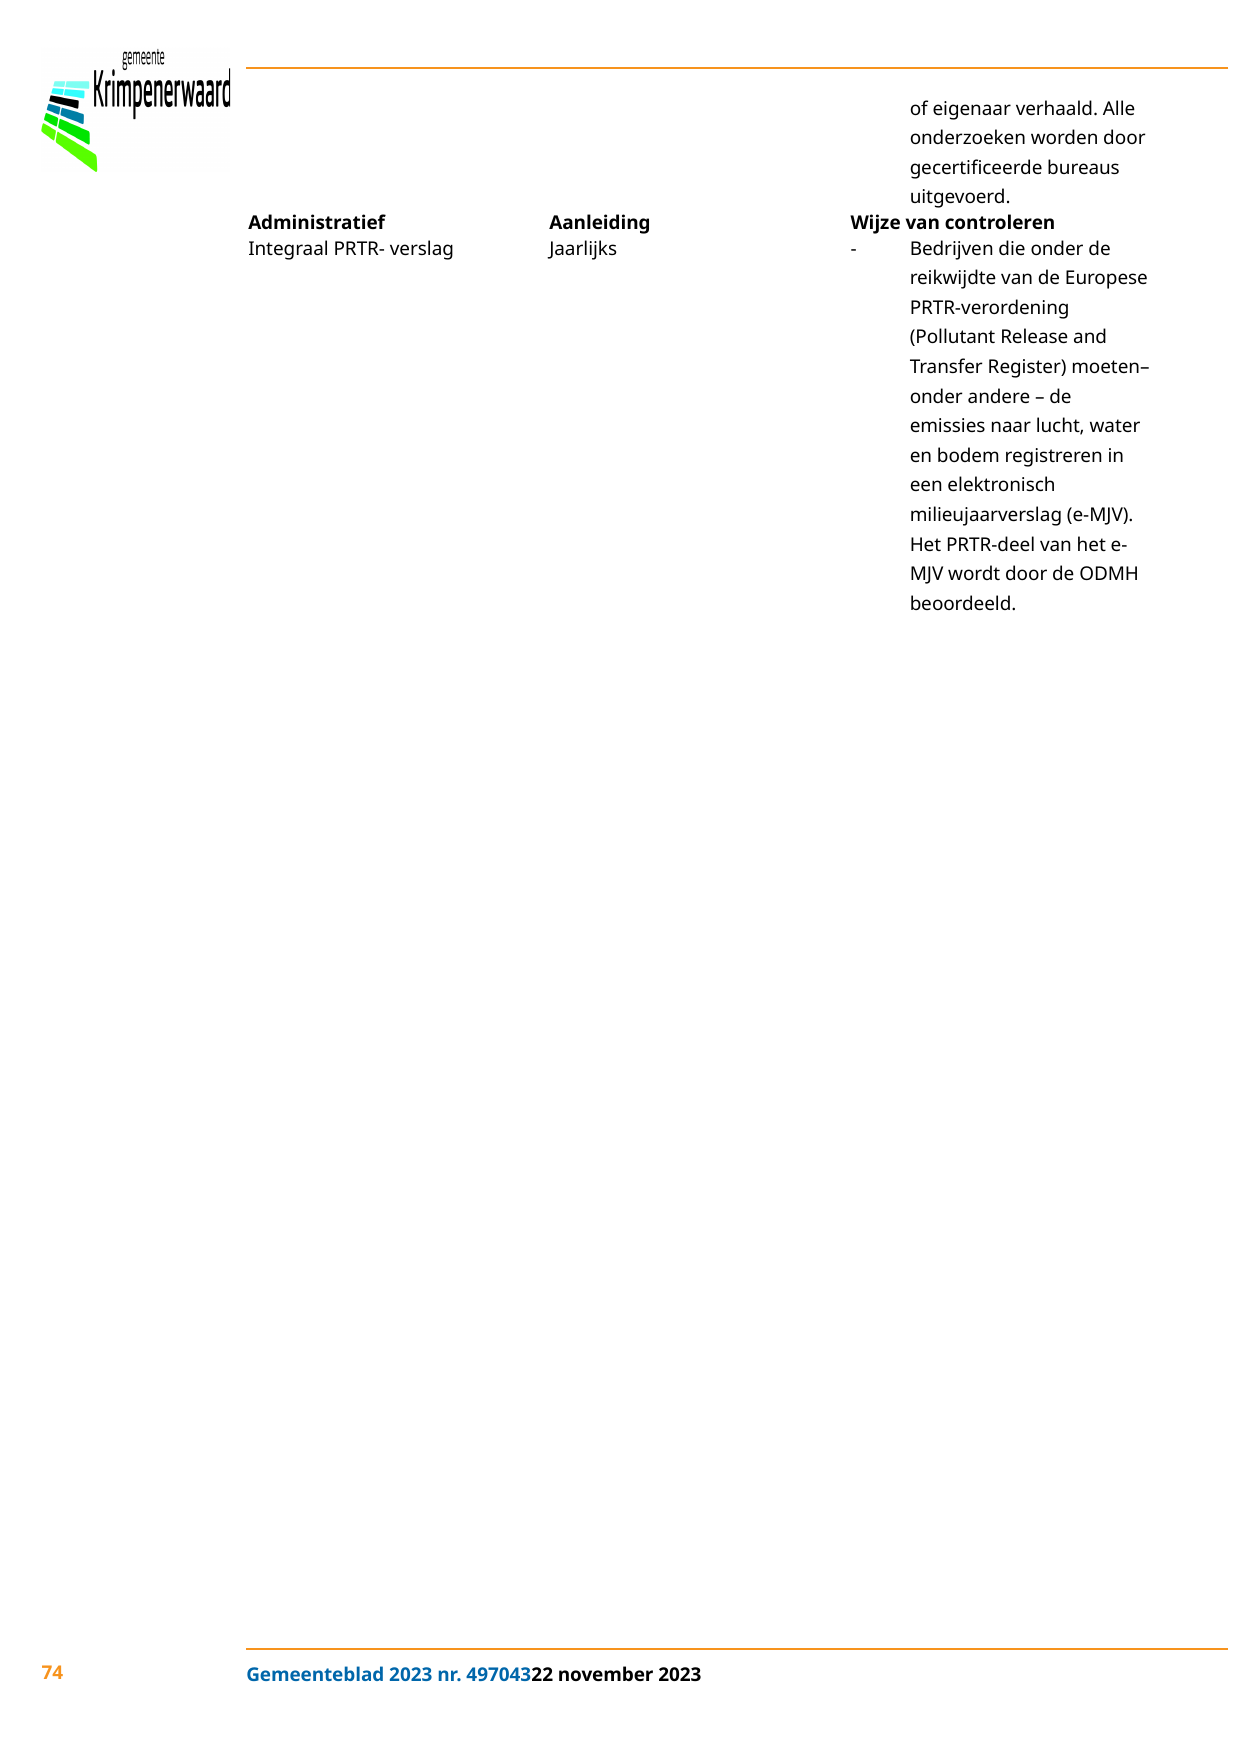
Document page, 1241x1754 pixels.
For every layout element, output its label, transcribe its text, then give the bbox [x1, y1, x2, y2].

table_cell of eigenaar verhaald. Alle onderzoeken worden door gecertificeerde bureaus uitgevoerd. [850, 95, 1152, 209]
table_cell Bedrijven die onder de reikwijdte van de Europese PRTR-verordening (Pollutant Release and Transfer Register) moeten– onder andere – de emissies naar lucht, water en bodem registreren in een elektronisch milieujaarverslag (e-MJV). Het PRTR-deel van het e-MJV wordt door de ODMH beoordeeld. [850, 235, 1152, 616]
table_cell Administratief [248, 209, 549, 235]
table_cell Integraal PRTR- verslag [248, 235, 549, 616]
table_cell [248, 95, 549, 209]
picture [41, 47, 231, 172]
table_cell Wijze van controleren [850, 209, 1152, 235]
table_cell Aanleiding [549, 209, 850, 235]
table_cell [549, 95, 850, 209]
table_cell Jaarlijks [549, 235, 850, 616]
